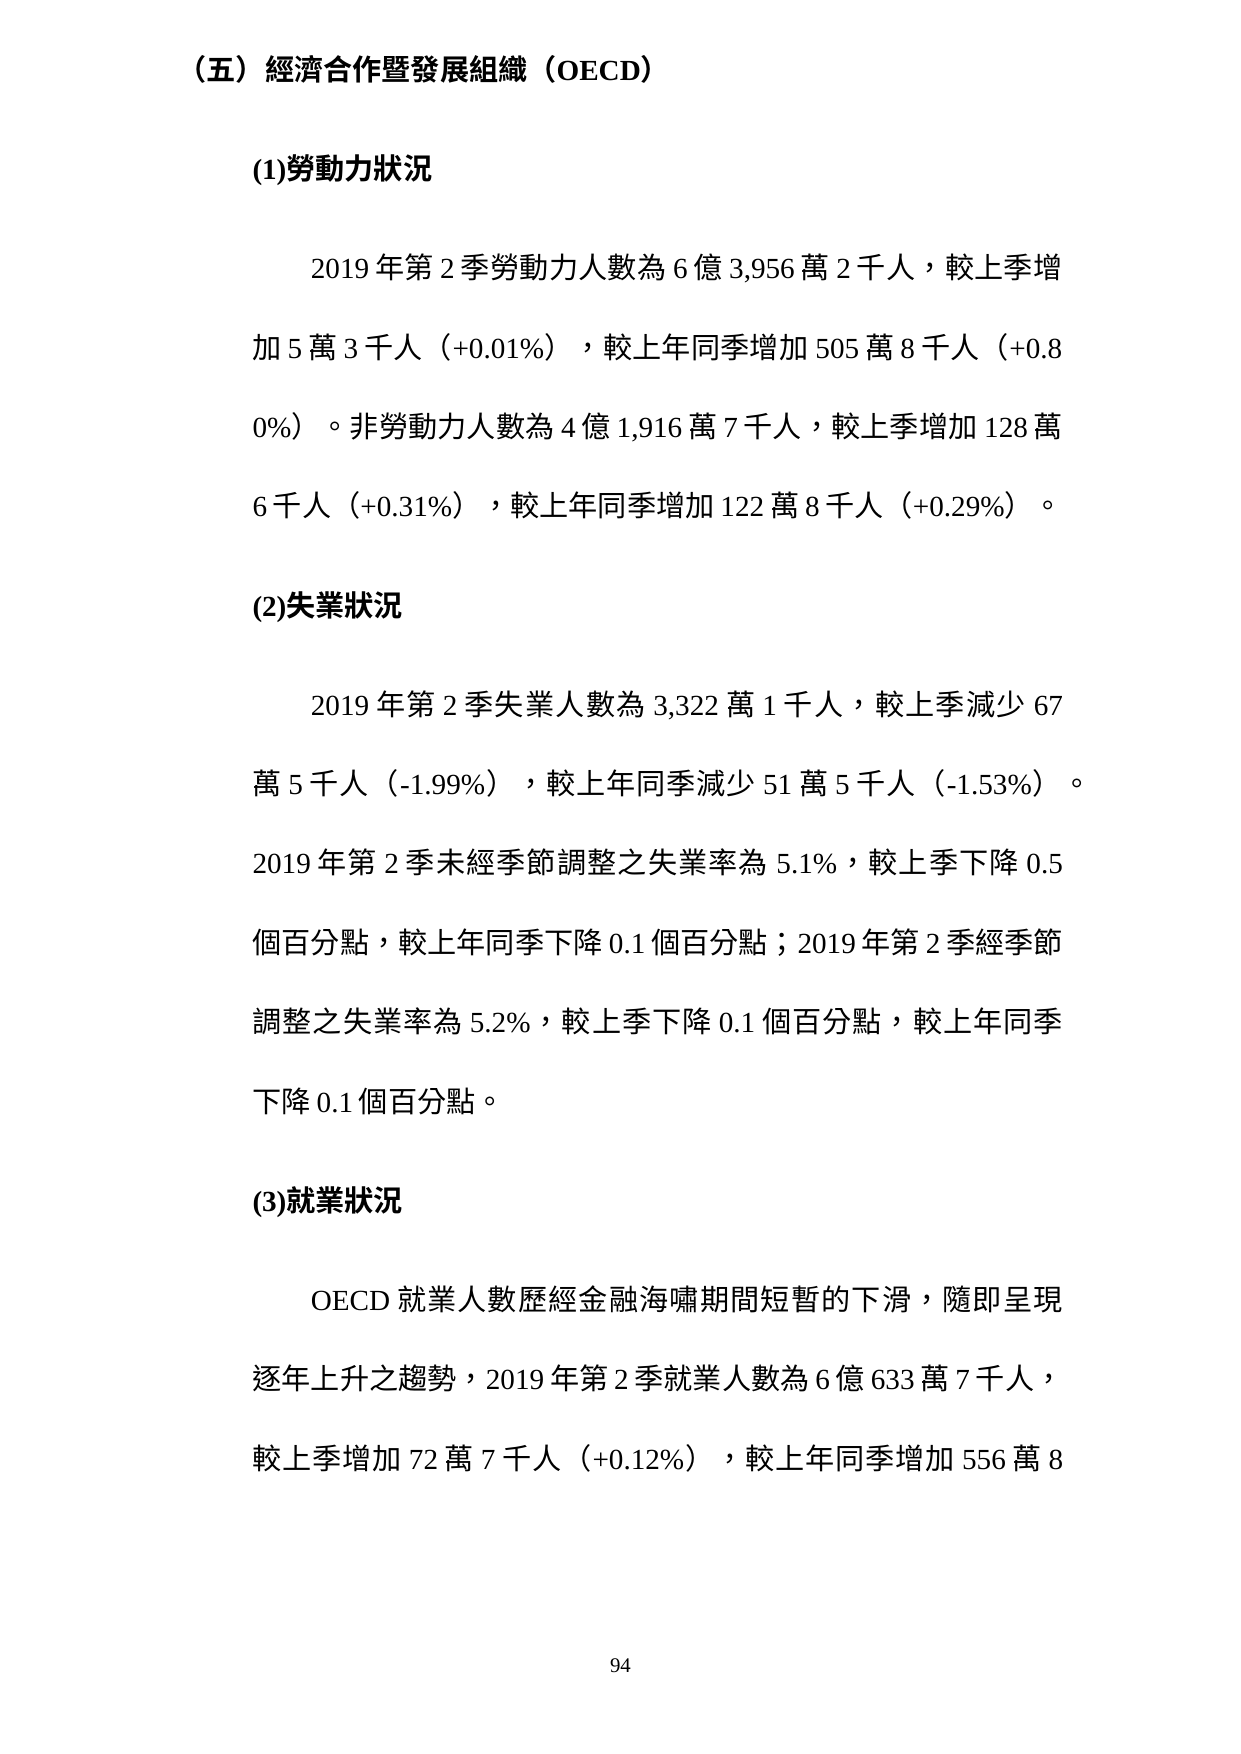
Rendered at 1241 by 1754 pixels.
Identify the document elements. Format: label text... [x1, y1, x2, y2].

text (1)勞動力狀況 [252, 127, 1063, 207]
text 2019年第2季勞動力人數為6億3,956萬2千人，較上季增加5萬3千人（+0.01%），較上年同季增加505萬8千人（+0.80%）。非勞動力人數為4億1,916萬7千人，較上季增加128萬6千人（+0.31%），較上年同季增加122萬8千人（+0.29%）。 [252, 226, 1063, 544]
text 2019年第2季失業人數為3,322萬1千人，較上季減少67萬5千人（-1.99%），較上年同季減少51萬5千人（-1.53%）。2019年第2季未經季節調整之失業率為5.1%，較上季下降0.5個百分點，較上年同季下降0.1個百分點；2019年第2季經季節調整之失業率為5.2%，較上季下降0.1個百分點，較上年同季下降0.1個百分點。 [252, 663, 1063, 1139]
text (2)失業狀況 [252, 564, 1063, 643]
subtitle （五）經濟合作暨發展組織（OECD） [177, 28, 1063, 107]
text (3)就業狀況 [252, 1159, 1063, 1238]
text OECD就業人數歷經金融海嘯期間短暫的下滑，隨即呈現逐年上升之趨勢，2019年第2季就業人數為6億633萬7千人，較上季增加72萬7千人（+0.12%），較上年同季增加556萬8 [252, 1258, 1063, 1496]
